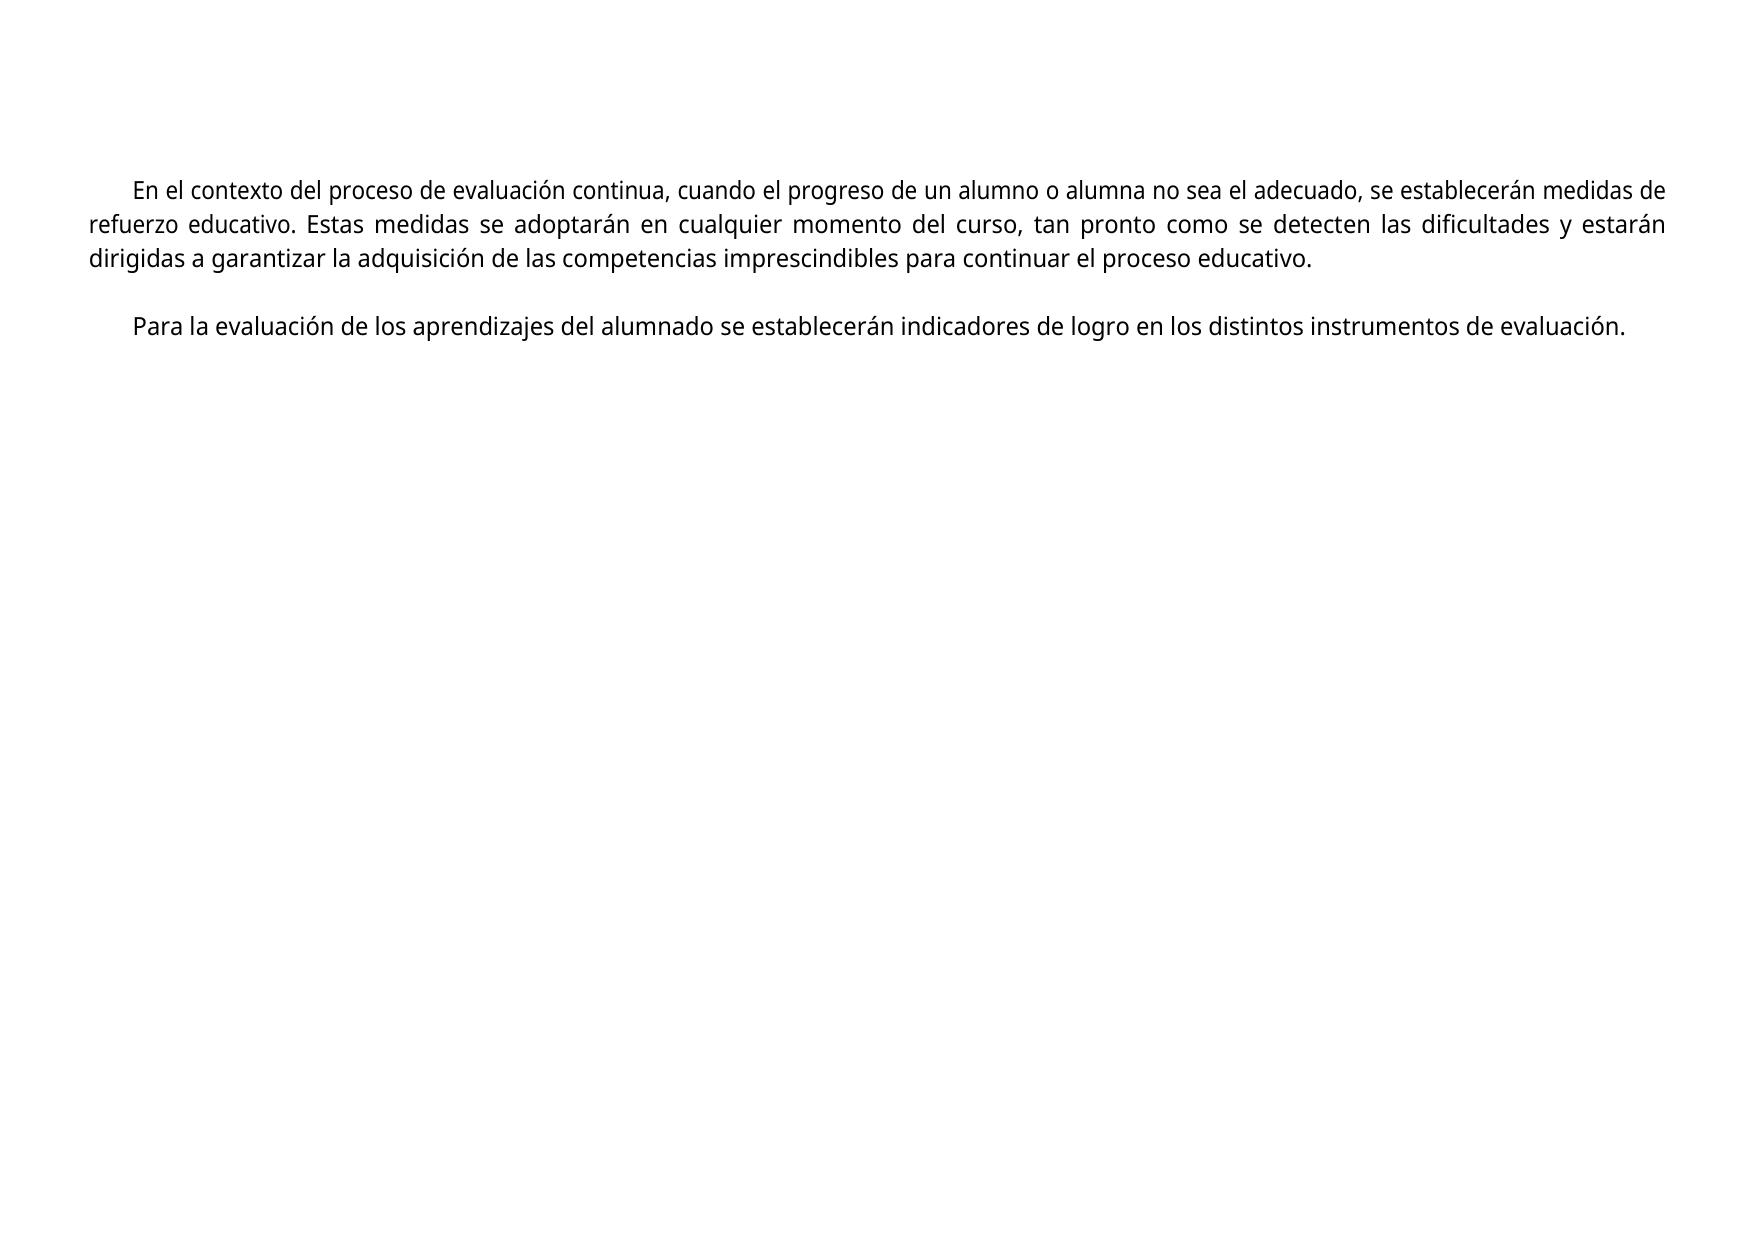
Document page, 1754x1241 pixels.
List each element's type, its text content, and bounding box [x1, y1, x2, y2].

text Para la evaluación de los aprendizajes del alumnado se establecerán indicadores de logro en los distintos instrumentos de evaluación. [132, 308, 1693, 343]
text En el contexto del proceso de evaluación continua, cuando el progreso de un alumno o alumna no sea el adecuado, se establecerán medidas de refuerzo educativo. Estas medidas se adoptarán en cualquier momento del curso, tan pronto como se detecten las dificultades y estarán dirigidas a garantizar la adquisición de las competencias imprescindibles para continuar el proceso educativo. [89, 173, 1666, 275]
